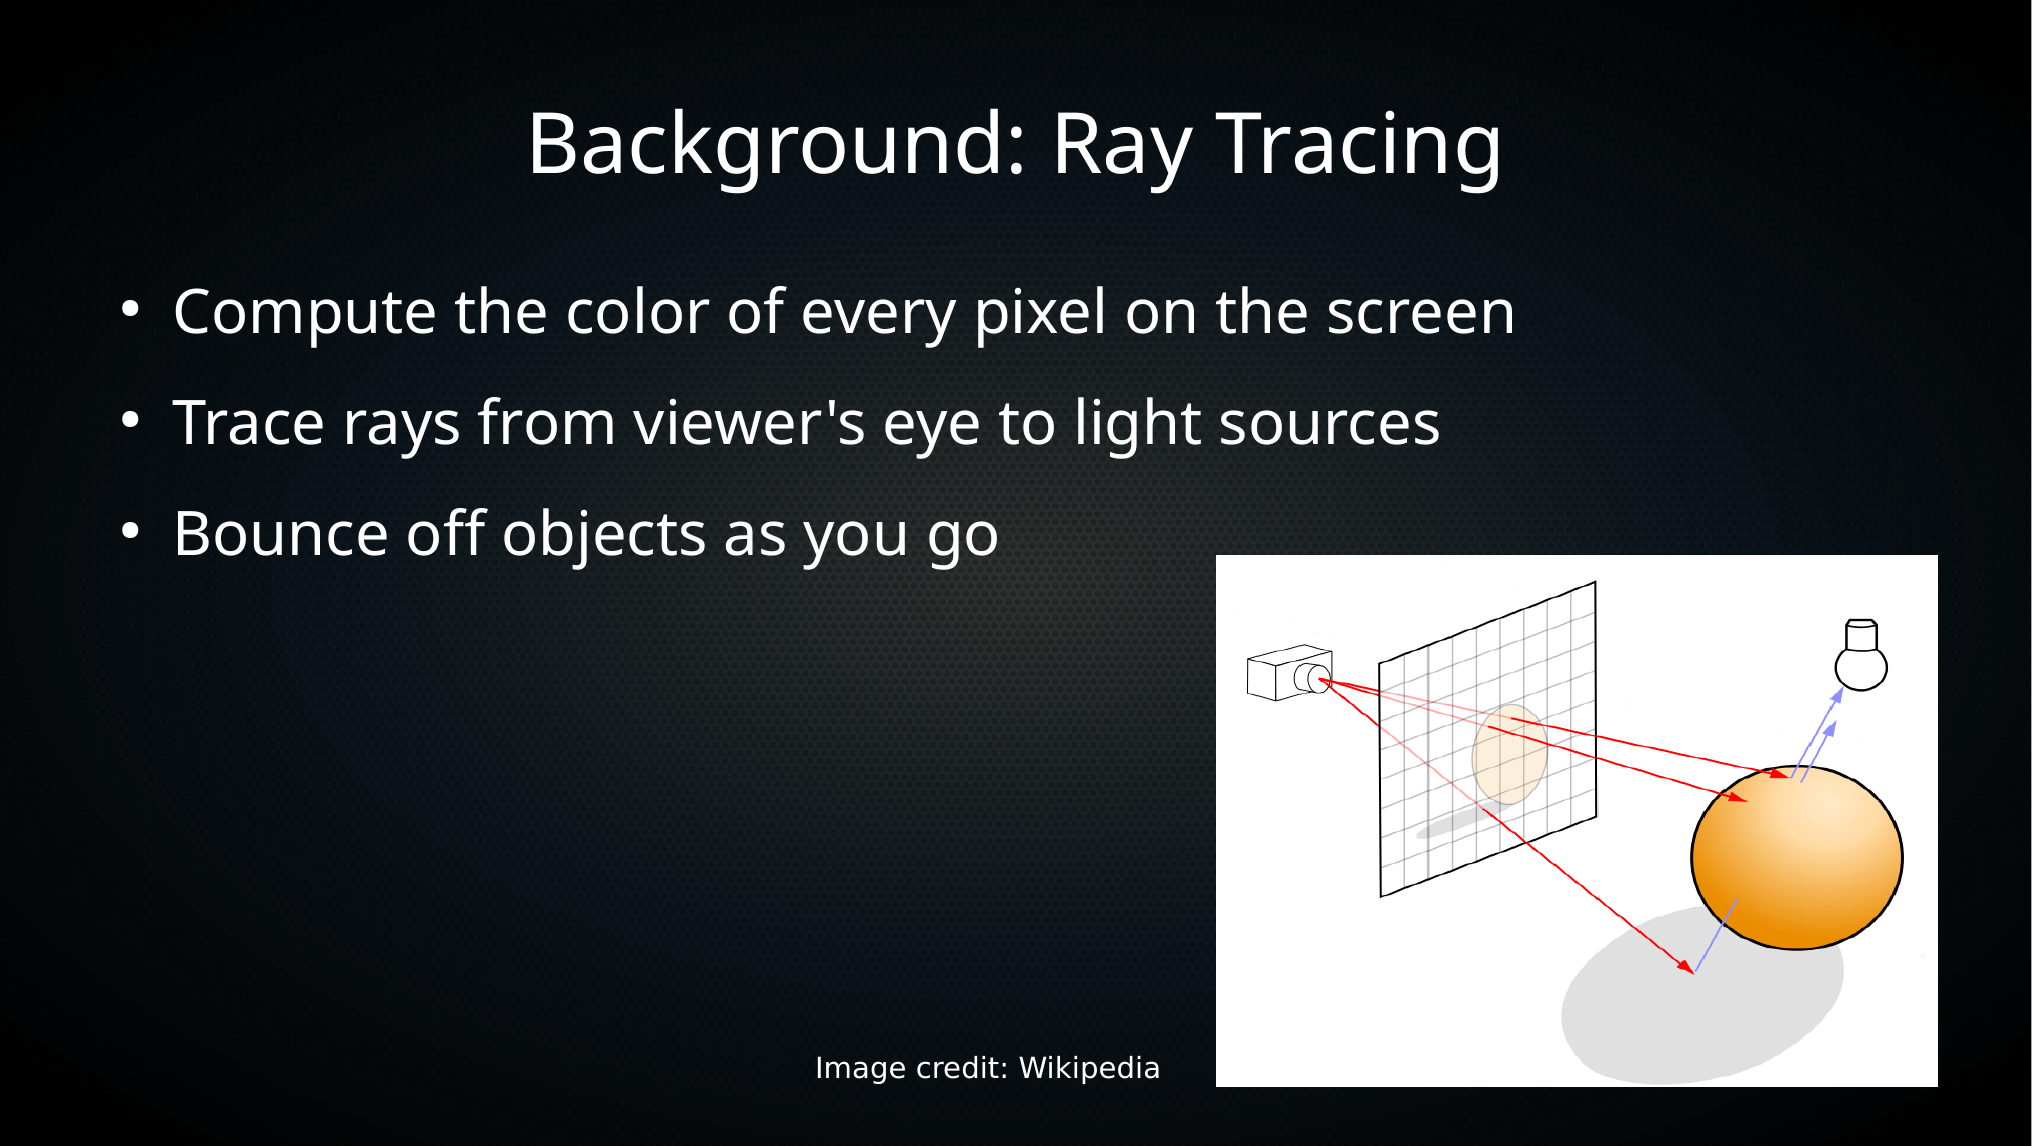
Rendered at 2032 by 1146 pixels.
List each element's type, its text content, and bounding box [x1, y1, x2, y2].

picture [0, 0, 2032, 1146]
list Image credit: Wikipedia [744, 1051, 1182, 1087]
list Compute the color of every pixel on the screen Trace rays from viewer's eye to light sources Bounce off objects as you go [101, 268, 1796, 933]
title Background: Ray Tracing [101, 45, 1930, 237]
